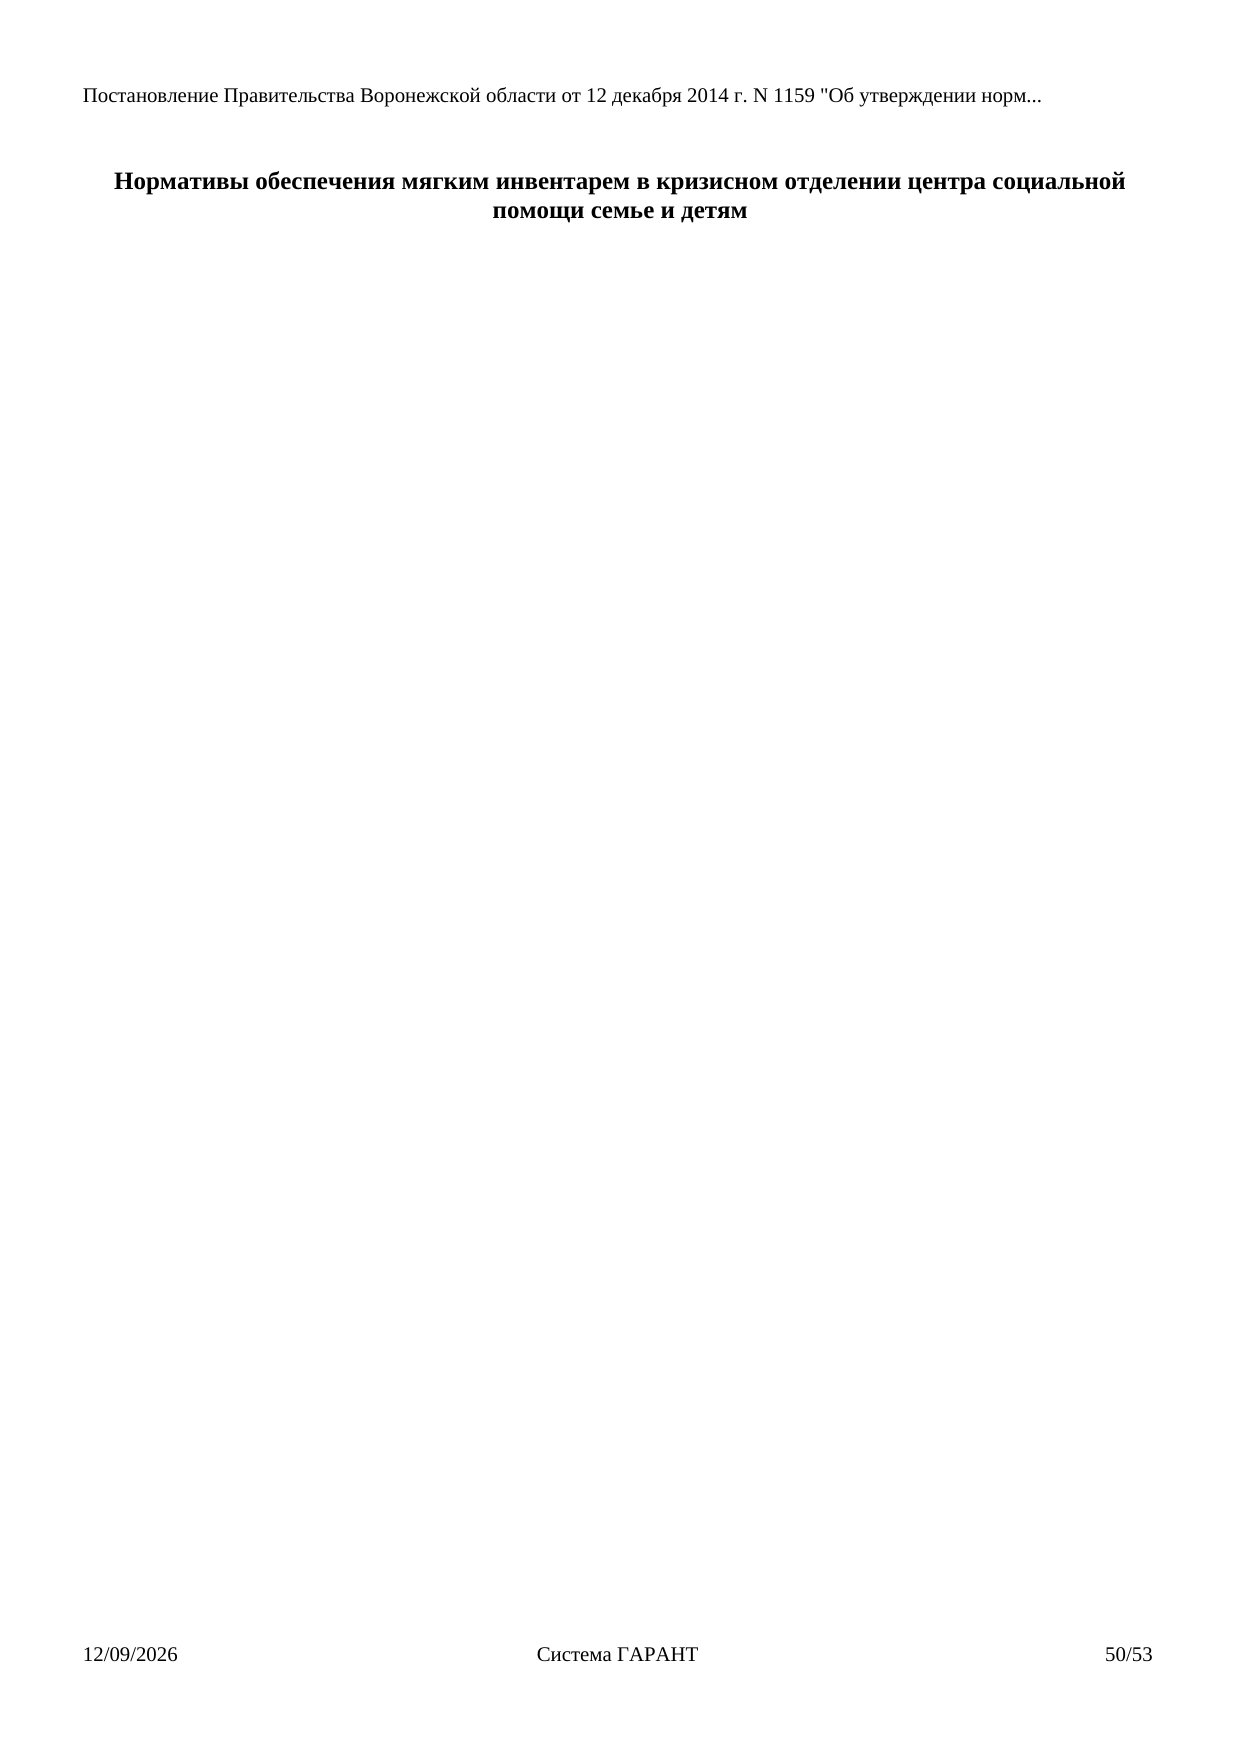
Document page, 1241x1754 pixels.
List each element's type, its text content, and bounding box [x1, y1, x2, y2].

subtitle Нормативы обеспечения мягким инвентарем в кризисном отделении центра социальной помощи семье и детям [83, 166, 1157, 223]
